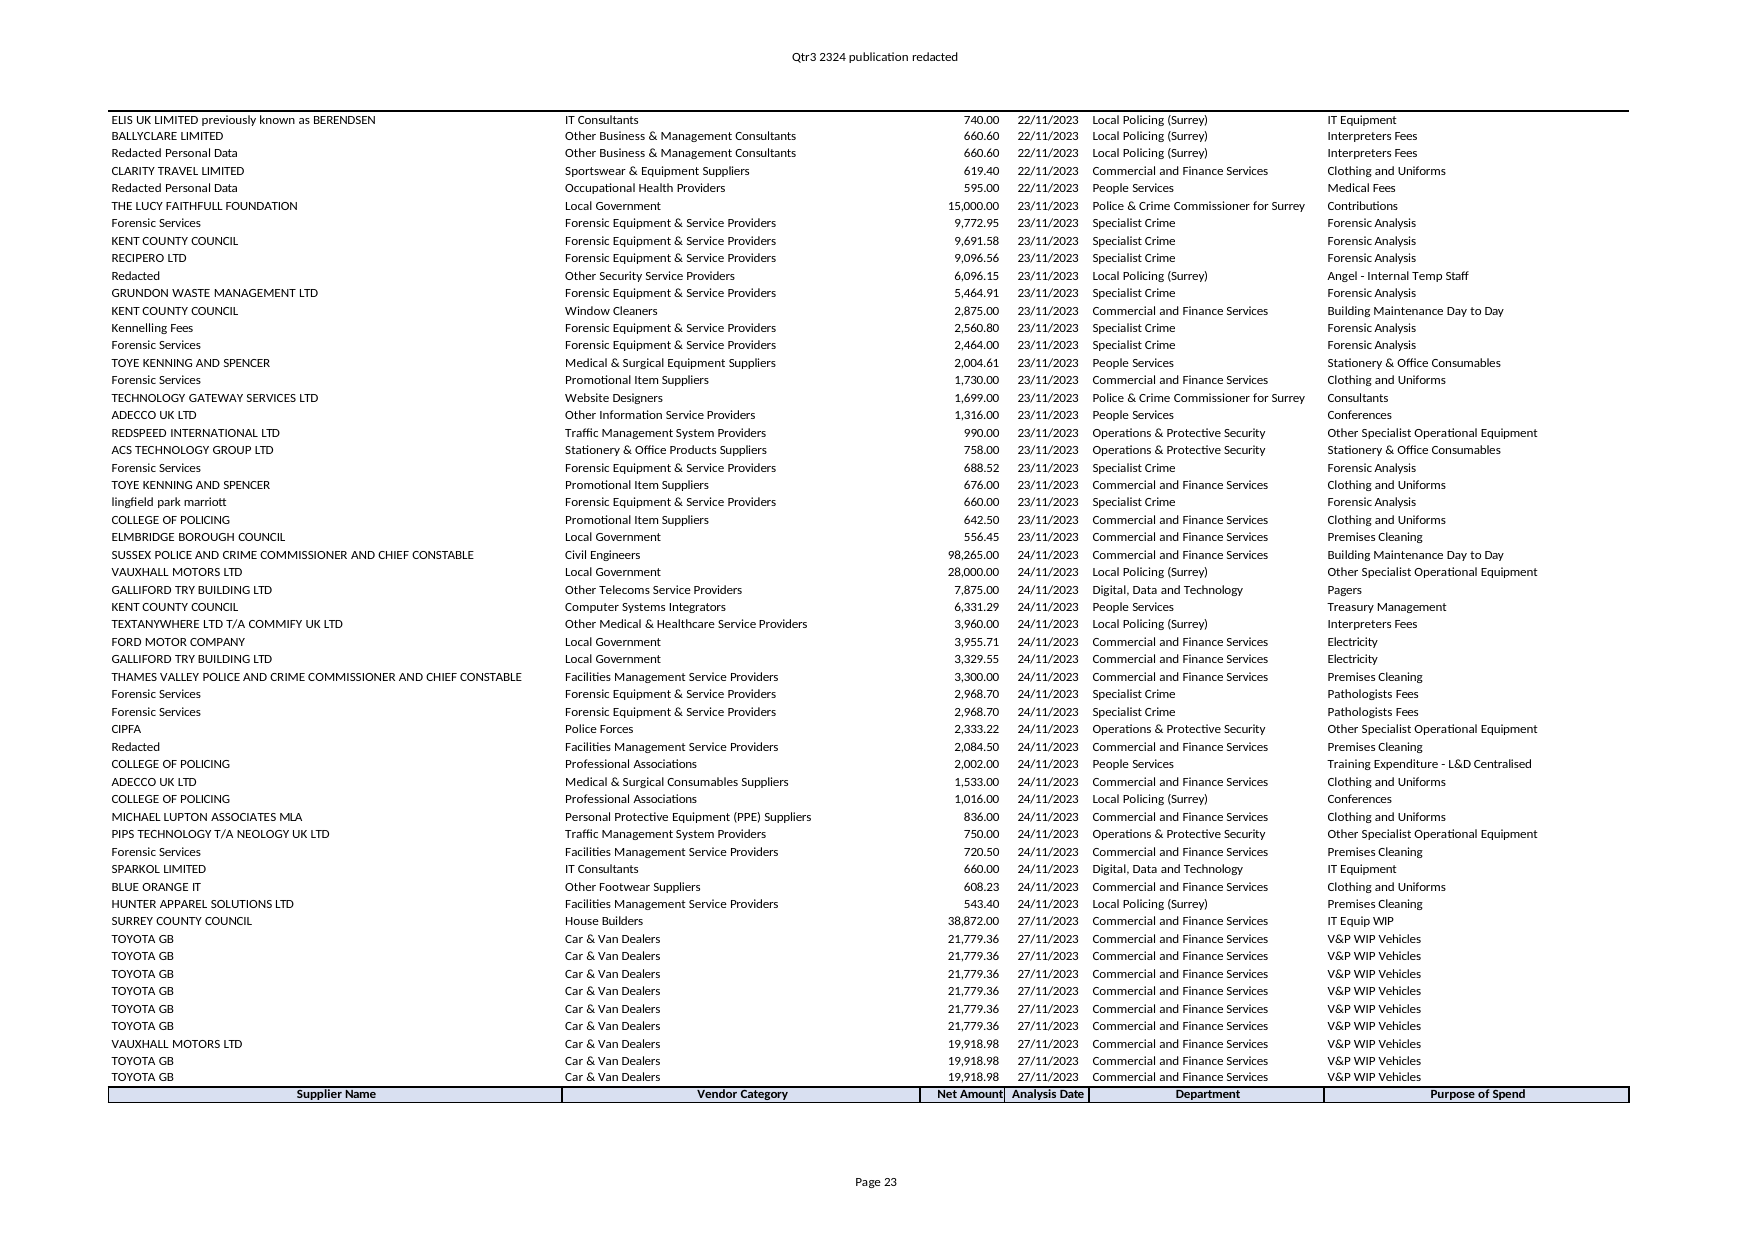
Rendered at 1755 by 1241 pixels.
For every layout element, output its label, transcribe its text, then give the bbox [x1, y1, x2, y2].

table_cell Sportswear & Equipment Suppliers [562, 163, 920, 181]
table_cell lingfield park marriott [108, 495, 562, 512]
table_cell Commercial and Finance Services [1089, 774, 1324, 791]
table_cell GRUNDON WASTE MANAGEMENT LTD [108, 285, 562, 303]
table_cell 990.00 [920, 425, 1004, 442]
table_cell V&P WIP Vehicles [1324, 1053, 1629, 1071]
table_cell Premises Cleaning [1324, 739, 1629, 756]
table_cell Conferences [1324, 407, 1629, 425]
table_cell 24/11/2023 [1004, 704, 1089, 721]
table_cell KENT COUNTY COUNCIL [108, 599, 562, 617]
table_cell Car & Van Dealers [562, 931, 920, 948]
table_cell Other Security Service Providers [562, 268, 920, 285]
table_cell 23/11/2023 [1004, 442, 1089, 460]
table_cell 27/11/2023 [1004, 949, 1089, 966]
table_cell Occupational Health Providers [562, 181, 920, 198]
table_cell Other Information Service Providers [562, 407, 920, 425]
table_cell Commercial and Finance Services [1089, 844, 1324, 861]
table_cell Facilities Management Service Providers [562, 844, 920, 861]
table_cell Local Policing (Surrey) [1089, 896, 1324, 913]
table_cell Commercial and Finance Services [1089, 984, 1324, 1001]
table_cell 23/11/2023 [1004, 338, 1089, 355]
table_cell Specialist Crime [1089, 704, 1324, 721]
table_cell Medical Fees [1324, 181, 1629, 198]
table_cell 27/11/2023 [1004, 984, 1089, 1001]
table_cell 21,779.36 [920, 1018, 1004, 1036]
table_cell KENT COUNTY COUNCIL [108, 233, 562, 250]
table_cell TECHNOLOGY GATEWAY SERVICES LTD [108, 390, 562, 407]
table_cell 1,533.00 [920, 774, 1004, 791]
table_cell TEXTANYWHERE LTD T/A COMMIFY UK LTD [108, 617, 562, 634]
table_cell Facilities Management Service Providers [562, 896, 920, 913]
table_cell 676.00 [920, 477, 1004, 494]
table_cell 3,960.00 [920, 617, 1004, 634]
table_cell Premises Cleaning [1324, 669, 1629, 687]
table_cell V&P WIP Vehicles [1324, 931, 1629, 948]
table_cell Forensic Analysis [1324, 495, 1629, 512]
table_cell Local Policing (Surrey) [1089, 791, 1324, 809]
table_cell 23/11/2023 [1004, 512, 1089, 529]
table_cell Clothing and Uniforms [1324, 809, 1629, 826]
table_cell GALLIFORD TRY BUILDING LTD [108, 582, 562, 599]
table_cell Commercial and Finance Services [1089, 372, 1324, 390]
table_cell Forensic Services [108, 687, 562, 704]
table_cell 19,918.98 [920, 1071, 1004, 1086]
table_cell TOYOTA GB [108, 984, 562, 1001]
table_cell Forensic Analysis [1324, 233, 1629, 250]
table_cell COLLEGE OF POLICING [108, 756, 562, 774]
table_cell 23/11/2023 [1004, 303, 1089, 320]
table_cell Pathologists Fees [1324, 687, 1629, 704]
table_cell 6,096.15 [920, 268, 1004, 285]
table_cell TOYE KENNING AND SPENCER [108, 355, 562, 372]
table_cell People Services [1089, 407, 1324, 425]
table_cell Operations & Protective Security [1089, 826, 1324, 844]
table_cell Commercial and Finance Services [1089, 914, 1324, 931]
table_cell VAUXHALL MOTORS LTD [108, 564, 562, 582]
table_cell 23/11/2023 [1004, 372, 1089, 390]
table_cell TOYOTA GB [108, 1053, 562, 1071]
table_cell 22/11/2023 [1004, 112, 1089, 128]
table_cell Commercial and Finance Services [1089, 739, 1324, 756]
table_cell Treasury Management [1324, 599, 1629, 617]
table_cell 1,016.00 [920, 791, 1004, 809]
table_cell 24/11/2023 [1004, 652, 1089, 669]
table_cell Traffic Management System Providers [562, 425, 920, 442]
table_cell 38,872.00 [920, 914, 1004, 931]
table_cell 23/11/2023 [1004, 460, 1089, 477]
table_cell Operations & Protective Security [1089, 442, 1324, 460]
table_cell Commercial and Finance Services [1089, 879, 1324, 896]
table_cell 24/11/2023 [1004, 582, 1089, 599]
table_cell ADECCO UK LTD [108, 774, 562, 791]
table_header Analysis Date [1005, 1088, 1088, 1102]
table_cell Specialist Crime [1089, 495, 1324, 512]
table_cell Other Telecoms Service Providers [562, 582, 920, 599]
table_cell ELMBRIDGE BOROUGH COUNCIL [108, 529, 562, 547]
table_cell 2,560.80 [920, 320, 1004, 337]
table_cell 23/11/2023 [1004, 477, 1089, 494]
table_cell Facilities Management Service Providers [562, 739, 920, 756]
table_cell 28,000.00 [920, 564, 1004, 582]
table_cell Forensic Analysis [1324, 215, 1629, 233]
table_cell TOYOTA GB [108, 949, 562, 966]
table_cell 24/11/2023 [1004, 547, 1089, 564]
table_cell HUNTER APPAREL SOLUTIONS LTD [108, 896, 562, 913]
table_cell House Builders [562, 914, 920, 931]
table_cell Car & Van Dealers [562, 966, 920, 983]
table_cell People Services [1089, 355, 1324, 372]
table_cell Angel - Internal Temp Staff [1324, 268, 1629, 285]
table_cell Forensic Services [108, 844, 562, 861]
table_cell 619.40 [920, 163, 1004, 181]
table_cell 22/11/2023 [1004, 181, 1089, 198]
table_cell Car & Van Dealers [562, 1053, 920, 1071]
table_cell 23/11/2023 [1004, 215, 1089, 233]
table_cell 24/11/2023 [1004, 687, 1089, 704]
table_cell People Services [1089, 599, 1324, 617]
table_cell Premises Cleaning [1324, 896, 1629, 913]
table_cell 15,000.00 [920, 198, 1004, 215]
table_cell 23/11/2023 [1004, 198, 1089, 215]
table_cell V&P WIP Vehicles [1324, 1036, 1629, 1053]
table_cell Other Footwear Suppliers [562, 879, 920, 896]
table_cell Local Policing (Surrey) [1089, 112, 1324, 128]
table_cell Forensic Services [108, 215, 562, 233]
table_cell Building Maintenance Day to Day [1324, 547, 1629, 564]
table_cell 24/11/2023 [1004, 564, 1089, 582]
table_cell Operations & Protective Security [1089, 425, 1324, 442]
table_cell People Services [1089, 756, 1324, 774]
table_cell Commercial and Finance Services [1089, 1053, 1324, 1071]
table_cell Forensic Services [108, 372, 562, 390]
table_cell 6,331.29 [920, 599, 1004, 617]
table_cell FORD MOTOR COMPANY [108, 634, 562, 652]
table_cell 27/11/2023 [1004, 1036, 1089, 1053]
table_cell 5,464.91 [920, 285, 1004, 303]
table_cell Police & Crime Commissioner for Surrey [1089, 198, 1324, 215]
table_cell 660.60 [920, 128, 1004, 146]
table_cell Digital, Data and Technology [1089, 582, 1324, 599]
table_cell Computer Systems Integrators [562, 599, 920, 617]
table_cell 27/11/2023 [1004, 1053, 1089, 1071]
table_cell Commercial and Finance Services [1089, 669, 1324, 687]
table_cell Pathologists Fees [1324, 704, 1629, 721]
table_cell 23/11/2023 [1004, 233, 1089, 250]
table_cell 2,002.00 [920, 756, 1004, 774]
table_cell Commercial and Finance Services [1089, 303, 1324, 320]
table_cell Commercial and Finance Services [1089, 809, 1324, 826]
table_cell 24/11/2023 [1004, 634, 1089, 652]
table_cell 2,004.61 [920, 355, 1004, 372]
table_cell SURREY COUNTY COUNCIL [108, 914, 562, 931]
table_cell KENT COUNTY COUNCIL [108, 303, 562, 320]
table_header Purpose of Spend [1325, 1088, 1628, 1102]
table_cell IT Equipment [1324, 112, 1629, 128]
table_cell 9,772.95 [920, 215, 1004, 233]
table_cell Forensic Services [108, 460, 562, 477]
table_cell Forensic Equipment & Service Providers [562, 215, 920, 233]
table_cell V&P WIP Vehicles [1324, 966, 1629, 983]
table_cell 24/11/2023 [1004, 756, 1089, 774]
table_cell Clothing and Uniforms [1324, 512, 1629, 529]
table_cell 543.40 [920, 896, 1004, 913]
table_cell Specialist Crime [1089, 687, 1324, 704]
table_cell Clothing and Uniforms [1324, 372, 1629, 390]
table_cell CLARITY TRAVEL LIMITED [108, 163, 562, 181]
table_cell Civil Engineers [562, 547, 920, 564]
table_cell Redacted Personal Data [108, 181, 562, 198]
table_cell V&P WIP Vehicles [1324, 1071, 1629, 1086]
table_cell Commercial and Finance Services [1089, 931, 1324, 948]
table_cell THE LUCY FAITHFULL FOUNDATION [108, 198, 562, 215]
table_cell Commercial and Finance Services [1089, 512, 1324, 529]
table_cell 24/11/2023 [1004, 774, 1089, 791]
table_cell Local Government [562, 198, 920, 215]
table_cell TOYOTA GB [108, 1001, 562, 1018]
table_cell 23/11/2023 [1004, 250, 1089, 268]
table_cell 24/11/2023 [1004, 844, 1089, 861]
table_cell 22/11/2023 [1004, 146, 1089, 163]
table_cell 720.50 [920, 844, 1004, 861]
table_cell 27/11/2023 [1004, 1071, 1089, 1086]
table_cell Forensic Equipment & Service Providers [562, 338, 920, 355]
table_cell Commercial and Finance Services [1089, 652, 1324, 669]
table_cell Car & Van Dealers [562, 1071, 920, 1086]
table_cell 660.00 [920, 861, 1004, 879]
table_cell Forensic Analysis [1324, 338, 1629, 355]
table_cell V&P WIP Vehicles [1324, 1001, 1629, 1018]
table_cell 1,699.00 [920, 390, 1004, 407]
table_cell Commercial and Finance Services [1089, 529, 1324, 547]
table_cell V&P WIP Vehicles [1324, 1018, 1629, 1036]
table_cell ELIS UK LIMITED previously known as BERENDSEN [108, 112, 562, 128]
table_cell 750.00 [920, 826, 1004, 844]
table_cell Other Business & Management Consultants [562, 146, 920, 163]
table_cell 23/11/2023 [1004, 320, 1089, 337]
table_cell Digital, Data and Technology [1089, 861, 1324, 879]
table_cell Forensic Equipment & Service Providers [562, 320, 920, 337]
table_cell 21,779.36 [920, 931, 1004, 948]
table_cell 2,875.00 [920, 303, 1004, 320]
table_cell 3,955.71 [920, 634, 1004, 652]
table_cell Local Policing (Surrey) [1089, 617, 1324, 634]
table_cell Local Policing (Surrey) [1089, 564, 1324, 582]
table_cell 27/11/2023 [1004, 1018, 1089, 1036]
table_cell Clothing and Uniforms [1324, 477, 1629, 494]
table_cell 9,096.56 [920, 250, 1004, 268]
table_cell Other Specialist Operational Equipment [1324, 826, 1629, 844]
table_cell VAUXHALL MOTORS LTD [108, 1036, 562, 1053]
table_cell Medical & Surgical Equipment Suppliers [562, 355, 920, 372]
table_cell 21,779.36 [920, 1001, 1004, 1018]
table_cell Forensic Services [108, 704, 562, 721]
table_cell Redacted [108, 739, 562, 756]
table_cell 24/11/2023 [1004, 861, 1089, 879]
table_cell REDSPEED INTERNATIONAL LTD [108, 425, 562, 442]
table_cell Specialist Crime [1089, 233, 1324, 250]
table_cell Car & Van Dealers [562, 984, 920, 1001]
table_cell 98,265.00 [920, 547, 1004, 564]
table_cell Clothing and Uniforms [1324, 163, 1629, 181]
table_cell TOYOTA GB [108, 931, 562, 948]
table_cell Premises Cleaning [1324, 844, 1629, 861]
table_cell Forensic Equipment & Service Providers [562, 285, 920, 303]
table_cell Interpreters Fees [1324, 617, 1629, 634]
table_cell Commercial and Finance Services [1089, 1036, 1324, 1053]
table_cell GALLIFORD TRY BUILDING LTD [108, 652, 562, 669]
table_cell Forensic Analysis [1324, 320, 1629, 337]
table_cell Specialist Crime [1089, 460, 1324, 477]
table_cell 660.00 [920, 495, 1004, 512]
table_cell TOYE KENNING AND SPENCER [108, 477, 562, 494]
table_cell Car & Van Dealers [562, 949, 920, 966]
table_cell Clothing and Uniforms [1324, 774, 1629, 791]
table_cell Commercial and Finance Services [1089, 1001, 1324, 1018]
table_cell 23/11/2023 [1004, 529, 1089, 547]
table_cell 24/11/2023 [1004, 896, 1089, 913]
table_cell V&P WIP Vehicles [1324, 949, 1629, 966]
table_cell 24/11/2023 [1004, 617, 1089, 634]
table_cell BALLYCLARE LIMITED [108, 128, 562, 146]
table_cell ACS TECHNOLOGY GROUP LTD [108, 442, 562, 460]
table_cell 642.50 [920, 512, 1004, 529]
table_cell Other Business & Management Consultants [562, 128, 920, 146]
table_cell Electricity [1324, 634, 1629, 652]
table_cell Forensic Equipment & Service Providers [562, 250, 920, 268]
table_cell 608.23 [920, 879, 1004, 896]
table_cell V&P WIP Vehicles [1324, 984, 1629, 1001]
table_cell SUSSEX POLICE AND CRIME COMMISSIONER AND CHIEF CONSTABLE [108, 547, 562, 564]
table_cell People Services [1089, 181, 1324, 198]
table_cell Forensic Equipment & Service Providers [562, 687, 920, 704]
table_cell Specialist Crime [1089, 285, 1324, 303]
table_cell 24/11/2023 [1004, 879, 1089, 896]
table_cell Specialist Crime [1089, 338, 1324, 355]
table_cell 2,333.22 [920, 721, 1004, 739]
table_cell 24/11/2023 [1004, 791, 1089, 809]
table_cell Commercial and Finance Services [1089, 1018, 1324, 1036]
table_cell Promotional Item Suppliers [562, 512, 920, 529]
table_cell 27/11/2023 [1004, 966, 1089, 983]
table_cell TOYOTA GB [108, 1018, 562, 1036]
table_cell Other Specialist Operational Equipment [1324, 425, 1629, 442]
table_cell Professional Associations [562, 791, 920, 809]
table_cell Professional Associations [562, 756, 920, 774]
table_cell 2,968.70 [920, 704, 1004, 721]
table_cell 23/11/2023 [1004, 355, 1089, 372]
table_cell 23/11/2023 [1004, 268, 1089, 285]
table_cell 1,730.00 [920, 372, 1004, 390]
table_cell 21,779.36 [920, 966, 1004, 983]
table_cell 24/11/2023 [1004, 599, 1089, 617]
table_cell 23/11/2023 [1004, 495, 1089, 512]
table_cell Building Maintenance Day to Day [1324, 303, 1629, 320]
table_cell Police Forces [562, 721, 920, 739]
table_cell Consultants [1324, 390, 1629, 407]
table_cell 2,084.50 [920, 739, 1004, 756]
table_cell IT Equip WIP [1324, 914, 1629, 931]
table_cell CIPFA [108, 721, 562, 739]
table_cell Car & Van Dealers [562, 1001, 920, 1018]
table_cell 836.00 [920, 809, 1004, 826]
table_cell Contributions [1324, 198, 1629, 215]
table_cell 595.00 [920, 181, 1004, 198]
table_cell Other Specialist Operational Equipment [1324, 564, 1629, 582]
table_cell Stationery & Office Consumables [1324, 355, 1629, 372]
table_cell 3,300.00 [920, 669, 1004, 687]
table_cell Forensic Equipment & Service Providers [562, 233, 920, 250]
table_cell Facilities Management Service Providers [562, 669, 920, 687]
table_cell 24/11/2023 [1004, 739, 1089, 756]
table_cell Personal Protective Equipment (PPE) Suppliers [562, 809, 920, 826]
table_cell Forensic Analysis [1324, 285, 1629, 303]
table_cell Other Medical & Healthcare Service Providers [562, 617, 920, 634]
table_cell 2,968.70 [920, 687, 1004, 704]
table_cell 3,329.55 [920, 652, 1004, 669]
table_cell Local Policing (Surrey) [1089, 128, 1324, 146]
table_cell Pagers [1324, 582, 1629, 599]
table_cell Commercial and Finance Services [1089, 547, 1324, 564]
table_cell Forensic Equipment & Service Providers [562, 704, 920, 721]
table_cell 7,875.00 [920, 582, 1004, 599]
table_cell IT Consultants [562, 112, 920, 128]
table_cell Specialist Crime [1089, 320, 1324, 337]
table_cell 9,691.58 [920, 233, 1004, 250]
table_cell 24/11/2023 [1004, 826, 1089, 844]
table_cell 24/11/2023 [1004, 721, 1089, 739]
table_cell Forensic Equipment & Service Providers [562, 495, 920, 512]
table_cell Conferences [1324, 791, 1629, 809]
table_cell Specialist Crime [1089, 215, 1324, 233]
table_cell THAMES VALLEY POLICE AND CRIME COMMISSIONER AND CHIEF CONSTABLE [108, 669, 562, 687]
table_cell 21,779.36 [920, 984, 1004, 1001]
table_cell Forensic Analysis [1324, 250, 1629, 268]
table_cell 23/11/2023 [1004, 390, 1089, 407]
table_cell ADECCO UK LTD [108, 407, 562, 425]
table_cell TOYOTA GB [108, 1071, 562, 1086]
table_cell Premises Cleaning [1324, 529, 1629, 547]
table_cell IT Equipment [1324, 861, 1629, 879]
table_cell 21,779.36 [920, 949, 1004, 966]
table_cell Commercial and Finance Services [1089, 1071, 1324, 1086]
table_cell Forensic Analysis [1324, 460, 1629, 477]
table_header Supplier Name [109, 1088, 561, 1102]
table_cell 23/11/2023 [1004, 285, 1089, 303]
table_header Vendor Category [563, 1088, 919, 1102]
table_cell IT Consultants [562, 861, 920, 879]
table_cell Training Expenditure - L&D Centralised [1324, 756, 1629, 774]
table_cell 740.00 [920, 112, 1004, 128]
table_cell 660.60 [920, 146, 1004, 163]
table_cell Redacted Personal Data [108, 146, 562, 163]
table_cell MICHAEL LUPTON ASSOCIATES MLA [108, 809, 562, 826]
table_cell Window Cleaners [562, 303, 920, 320]
table_cell Local Government [562, 529, 920, 547]
table_cell Commercial and Finance Services [1089, 477, 1324, 494]
table_cell Medical & Surgical Consumables Suppliers [562, 774, 920, 791]
table_cell Promotional Item Suppliers [562, 477, 920, 494]
table_header Department [1090, 1088, 1323, 1102]
table_cell Local Policing (Surrey) [1089, 146, 1324, 163]
table_cell 23/11/2023 [1004, 407, 1089, 425]
table_cell RECIPERO LTD [108, 250, 562, 268]
table_cell 758.00 [920, 442, 1004, 460]
table_cell Car & Van Dealers [562, 1018, 920, 1036]
table_cell 24/11/2023 [1004, 669, 1089, 687]
table_cell Police & Crime Commissioner for Surrey [1089, 390, 1324, 407]
table_cell 23/11/2023 [1004, 425, 1089, 442]
table_cell Stationery & Office Consumables [1324, 442, 1629, 460]
table_cell Interpreters Fees [1324, 146, 1629, 163]
table_cell Promotional Item Suppliers [562, 372, 920, 390]
table_cell 688.52 [920, 460, 1004, 477]
table_cell Specialist Crime [1089, 250, 1324, 268]
table_cell Website Designers [562, 390, 920, 407]
table_header Net Amount [921, 1088, 1004, 1102]
table_cell 1,316.00 [920, 407, 1004, 425]
table_cell Kennelling Fees [108, 320, 562, 337]
table_cell Local Government [562, 634, 920, 652]
table_cell Redacted [108, 268, 562, 285]
table_cell Operations & Protective Security [1089, 721, 1324, 739]
table_cell Interpreters Fees [1324, 128, 1629, 146]
table_cell 2,464.00 [920, 338, 1004, 355]
table_cell 27/11/2023 [1004, 931, 1089, 948]
table_cell Commercial and Finance Services [1089, 966, 1324, 983]
table_cell 22/11/2023 [1004, 163, 1089, 181]
table_cell Stationery & Office Products Suppliers [562, 442, 920, 460]
table_cell 24/11/2023 [1004, 809, 1089, 826]
table_cell Car & Van Dealers [562, 1036, 920, 1053]
table_cell Other Specialist Operational Equipment [1324, 721, 1629, 739]
table_cell 19,918.98 [920, 1036, 1004, 1053]
table_cell Traffic Management System Providers [562, 826, 920, 844]
table_cell Forensic Services [108, 338, 562, 355]
table_cell Forensic Equipment & Service Providers [562, 460, 920, 477]
table_cell Local Government [562, 652, 920, 669]
table_cell 22/11/2023 [1004, 128, 1089, 146]
table_cell BLUE ORANGE IT [108, 879, 562, 896]
table_cell COLLEGE OF POLICING [108, 512, 562, 529]
table_cell Commercial and Finance Services [1089, 163, 1324, 181]
table_cell 19,918.98 [920, 1053, 1004, 1071]
table_cell COLLEGE OF POLICING [108, 791, 562, 809]
table_cell 27/11/2023 [1004, 914, 1089, 931]
table_cell TOYOTA GB [108, 966, 562, 983]
table_cell 27/11/2023 [1004, 1001, 1089, 1018]
table_cell Commercial and Finance Services [1089, 949, 1324, 966]
table_cell PIPS TECHNOLOGY T/A NEOLOGY UK LTD [108, 826, 562, 844]
table_cell Commercial and Finance Services [1089, 634, 1324, 652]
table_cell SPARKOL LIMITED [108, 861, 562, 879]
table_cell Clothing and Uniforms [1324, 879, 1629, 896]
table_cell 556.45 [920, 529, 1004, 547]
table_cell Electricity [1324, 652, 1629, 669]
table_cell Local Government [562, 564, 920, 582]
table_cell Local Policing (Surrey) [1089, 268, 1324, 285]
